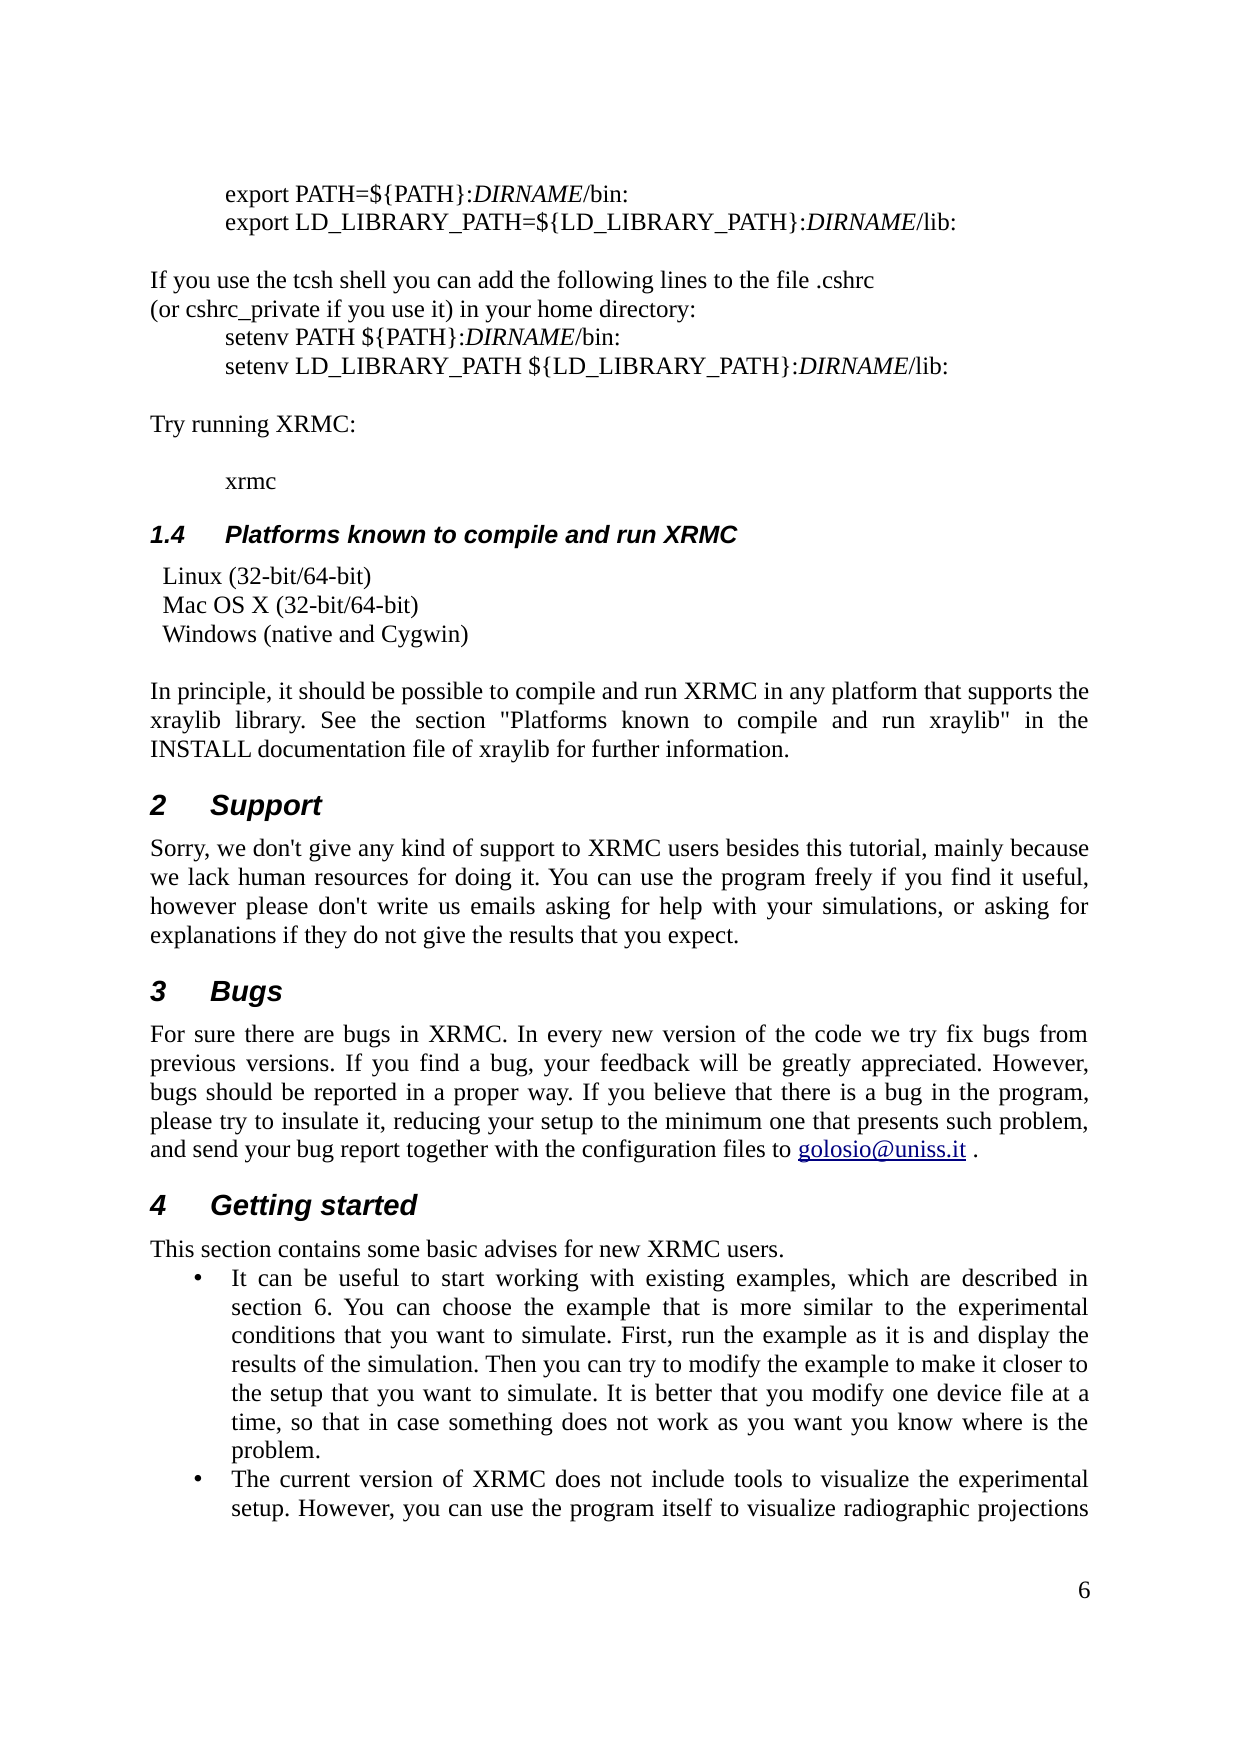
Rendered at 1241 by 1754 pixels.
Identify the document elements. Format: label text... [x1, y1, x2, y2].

text setenv PATH ${PATH}:DIRNAME/bin: [150, 322, 1090, 351]
subtitle Platforms known to compile and run XRMC [150, 520, 1090, 549]
text (or cshrc_private if you use it) in your home directory: [150, 294, 1090, 322]
text Mac OS X (32-bit/64-bit) [150, 590, 1090, 619]
subtitle Support [150, 787, 1090, 821]
list It can be useful to start working with existing examples, which are described in section 6. You can choose the example that is more similar to the experimental conditions that you want to simulate. First, run the example as it is and display the results of the simulation. Then you can try to modify the example to make it closer to the setup that you want to simulate. It is better that you modify one device file at a time, so that in case something does not work as you want you know where is the problem. [194, 1263, 1090, 1464]
text Windows (native and Cygwin) [150, 619, 1090, 647]
text Try running XRMC: [150, 409, 1090, 437]
text Linux (32-bit/64-bit) [150, 561, 1090, 590]
text If you use the tcsh shell you can add the following lines to the file .cshrc [150, 265, 1090, 294]
list The current version of XRMC does not include tools to visualize the experimental setup. However, you can use the program itself to visualize radiographic projections [194, 1464, 1090, 1522]
subtitle Getting started [150, 1188, 1090, 1222]
text xrmc [150, 466, 1090, 495]
text Sorry, we don't give any kind of support to XRMC users besides this tutorial, mainly because we lack human resources for doing it. You can use the program freely if you find it useful, however please don't write us emails asking for help with your simulations, or asking for explanations if they do not give the results that you expect. [150, 833, 1090, 948]
text setenv LD_LIBRARY_PATH ${LD_LIBRARY_PATH}:DIRNAME/lib: [150, 351, 1090, 380]
text In principle, it should be possible to compile and run XRMC in any platform that supports the xraylib library. See the section "Platforms known to compile and run xraylib" in the INSTALL documentation file of xraylib for further information. [150, 676, 1090, 762]
text This section contains some basic advises for new XRMC users. [150, 1234, 1090, 1263]
text For sure there are bugs in XRMC. In every new version of the code we try fix bugs from previous versions. If you find a bug, your feedback will be greatly appreciated. However, bugs should be reported in a proper way. If you believe that there is a bug in the program, please try to insulate it, reducing your setup to the minimum one that presents such problem, and send your bug report together with the configuration files to golosio@uniss.it . [150, 1019, 1090, 1163]
subtitle Bugs [150, 973, 1090, 1007]
text export LD_LIBRARY_PATH=${LD_LIBRARY_PATH}:DIRNAME/lib: [150, 207, 1090, 236]
text export PATH=${PATH}:DIRNAME/bin: [150, 179, 1090, 207]
